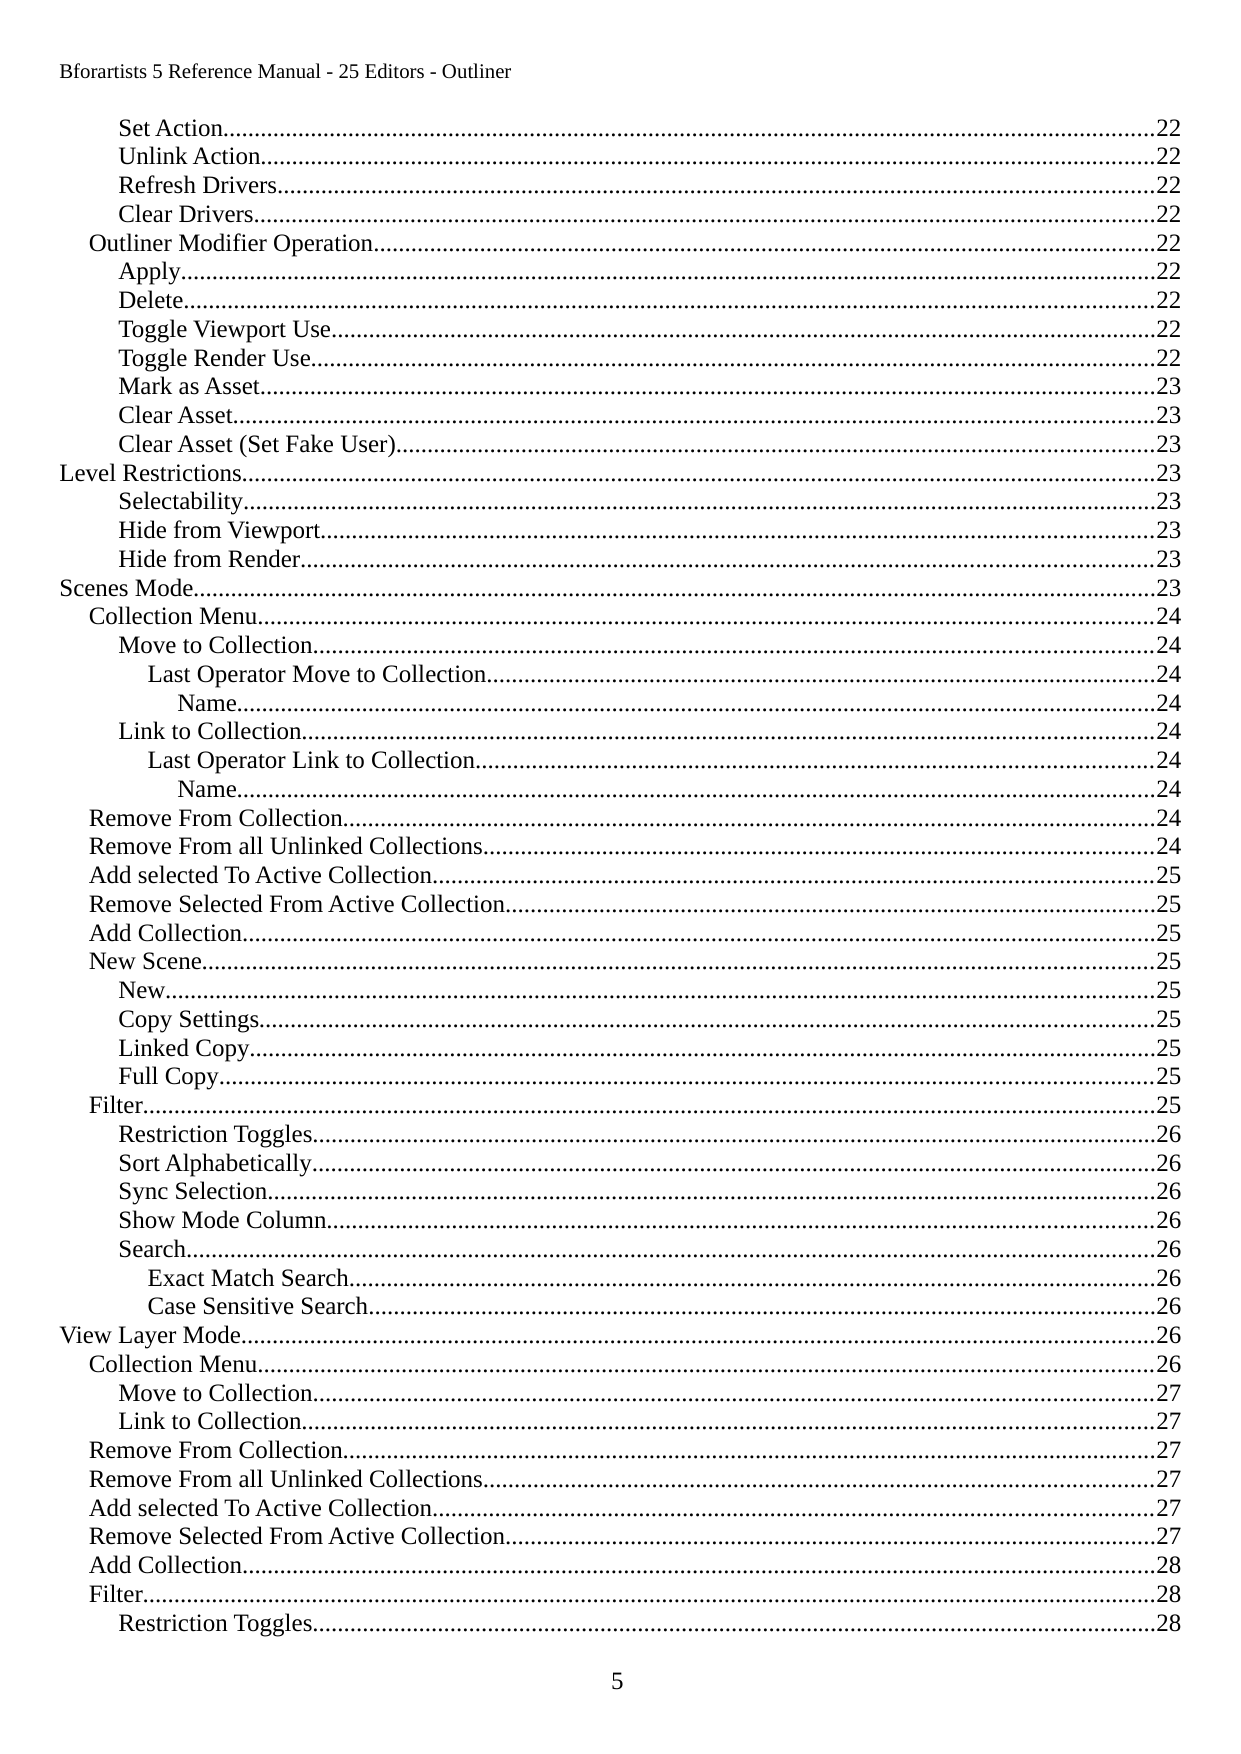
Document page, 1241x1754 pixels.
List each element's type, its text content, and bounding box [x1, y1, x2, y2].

text Remove From Collection 27 [88, 1435, 1181, 1464]
text View Layer Mode 26 [59, 1320, 1181, 1349]
text Unlink Action 22 [118, 141, 1181, 170]
text Search 26 [118, 1234, 1181, 1263]
text Remove Selected From Active Collection 27 [88, 1521, 1181, 1550]
text Filter 25 [88, 1090, 1181, 1119]
text Name 24 [177, 688, 1181, 716]
text Sort Alphabetically 26 [118, 1148, 1181, 1176]
text Name 24 [177, 774, 1181, 803]
text Hide from Viewport 23 [118, 515, 1181, 544]
text Clear Drivers 22 [118, 199, 1181, 228]
text Linked Copy 25 [118, 1033, 1181, 1061]
text Apply 22 [118, 256, 1181, 285]
text Collection Menu 26 [88, 1349, 1181, 1378]
text Sync Selection 26 [118, 1176, 1181, 1205]
text Link to Collection 24 [118, 716, 1181, 745]
text Set Action 22 [118, 113, 1181, 141]
text Restriction Toggles 26 [118, 1119, 1181, 1148]
text Selectability 23 [118, 486, 1181, 515]
text Hide from Render 23 [118, 544, 1181, 573]
text Show Mode Column 26 [118, 1205, 1181, 1234]
text Clear Asset 23 [118, 400, 1181, 429]
text Mark as Asset 23 [118, 371, 1181, 400]
text Move to Collection 24 [118, 630, 1181, 659]
text Last Operator Move to Collection 24 [147, 659, 1181, 688]
text Last Operator Link to Collection 24 [147, 745, 1181, 774]
text Copy Settings 25 [118, 1004, 1181, 1033]
text Outliner Modifier Operation 22 [88, 228, 1181, 256]
text Clear Asset (Set Fake User) 23 [118, 429, 1181, 458]
text Toggle Viewport Use 22 [118, 314, 1181, 343]
text Remove From all Unlinked Collections 24 [88, 831, 1181, 860]
text Remove Selected From Active Collection 25 [88, 889, 1181, 918]
text Remove From all Unlinked Collections 27 [88, 1464, 1181, 1493]
text Filter 28 [88, 1579, 1181, 1608]
text Add Collection 28 [88, 1550, 1181, 1579]
text Move to Collection 27 [118, 1378, 1181, 1406]
text Toggle Render Use 22 [118, 343, 1181, 371]
text New Scene 25 [88, 946, 1181, 975]
text Add Collection 25 [88, 918, 1181, 946]
text Exact Match Search 26 [147, 1263, 1181, 1291]
text Link to Collection 27 [118, 1406, 1181, 1435]
text Add selected To Active Collection 27 [88, 1493, 1181, 1521]
text Level Restrictions 23 [59, 458, 1181, 486]
text Remove From Collection 24 [88, 803, 1181, 831]
text Delete 22 [118, 285, 1181, 314]
text Collection Menu 24 [88, 601, 1181, 630]
text New 25 [118, 975, 1181, 1004]
text Restriction Toggles 28 [118, 1608, 1181, 1636]
text Case Sensitive Search 26 [147, 1291, 1181, 1320]
text Full Copy 25 [118, 1061, 1181, 1090]
text Scenes Mode 23 [59, 573, 1181, 601]
text Add selected To Active Collection 25 [88, 860, 1181, 889]
text Refresh Drivers 22 [118, 170, 1181, 199]
